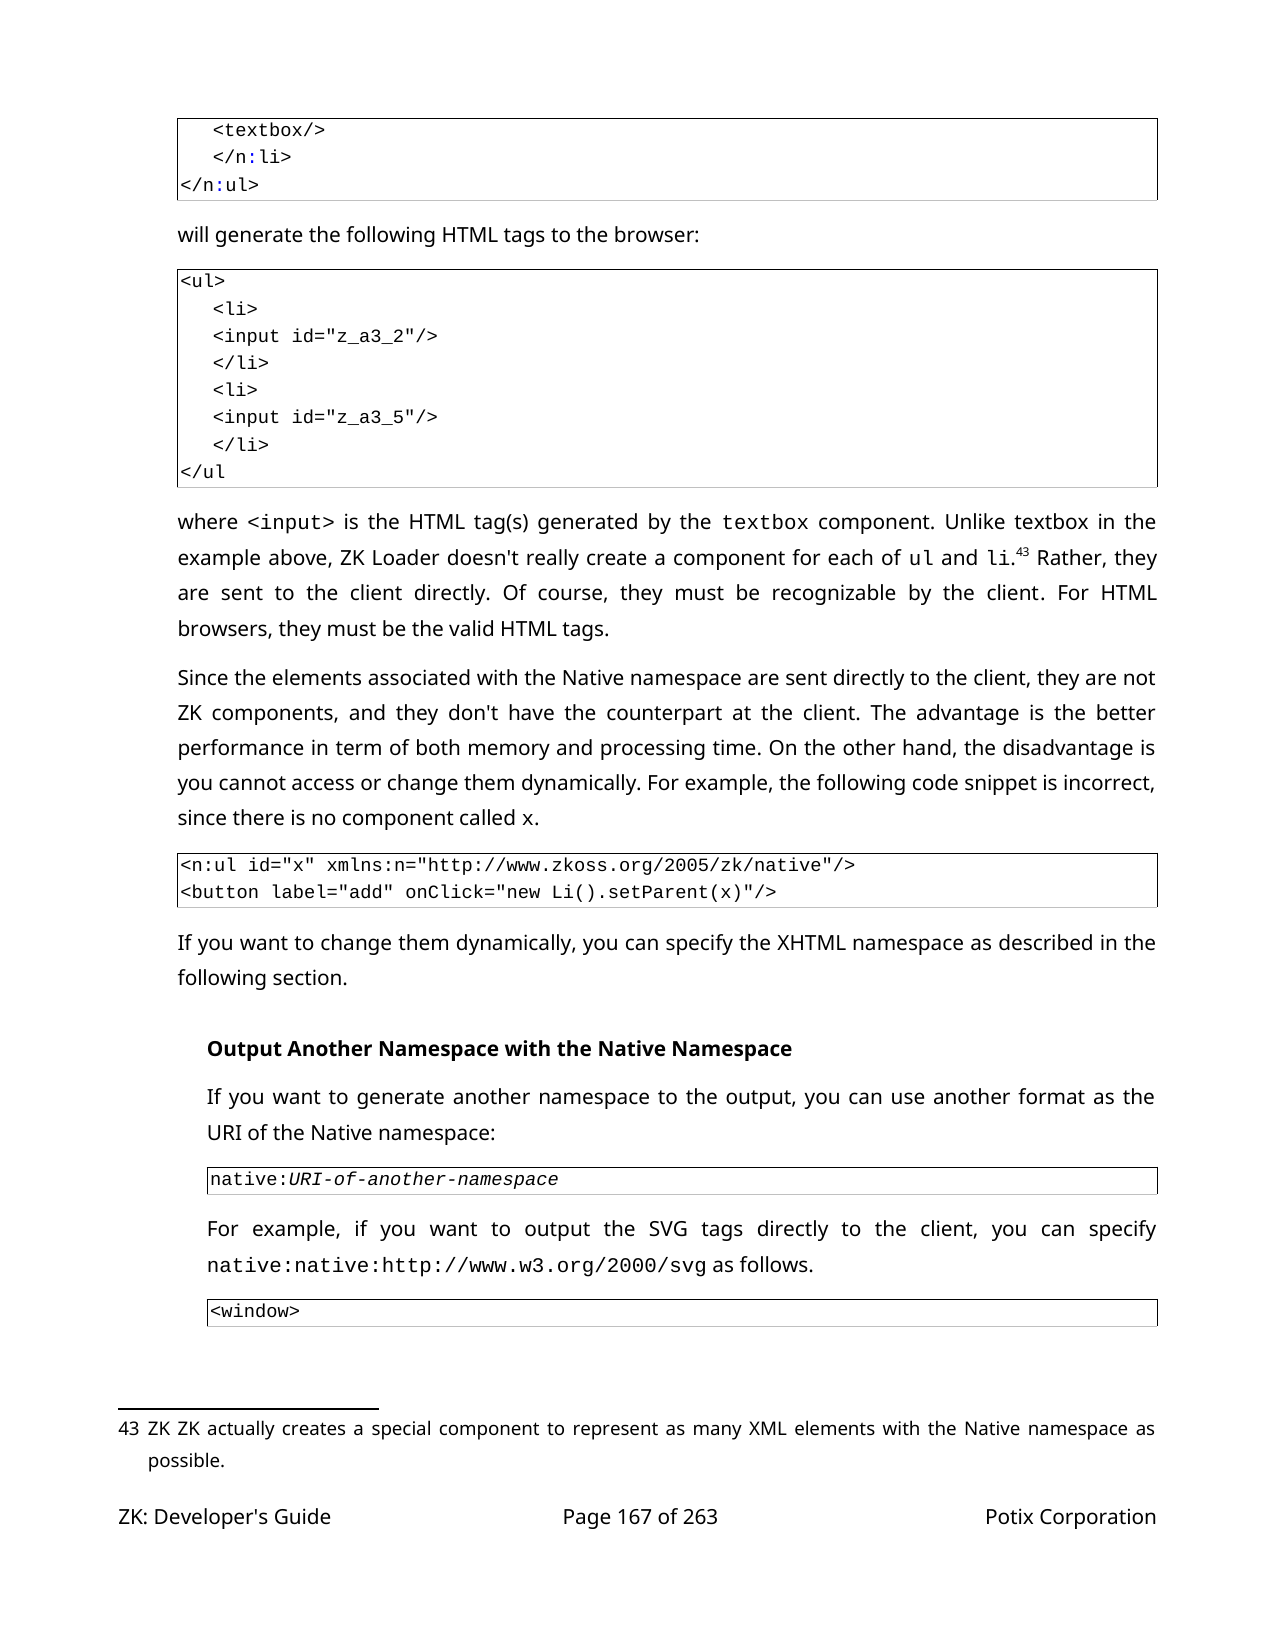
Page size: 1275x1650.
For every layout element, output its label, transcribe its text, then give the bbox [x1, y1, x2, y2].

text For example, if you want to output the SVG tags directly to the client, you can specify native:native:http://www.w3.org/2000/svg as follows. [207, 1214, 1157, 1278]
text </ul [178, 459, 1157, 487]
text </li> [178, 432, 1157, 457]
text <li> [178, 296, 1157, 321]
subtitle Output Another Namespace with the Native Namespace [207, 1034, 1157, 1062]
text If you want to change them dynamically, you can specify the XHTML namespace as described in the following section. [177, 928, 1157, 991]
text <input id="z_a3_2"/> [178, 324, 1157, 348]
text If you want to generate another namespace to the output, you can use another format as the URI of the Native namespace: [207, 1082, 1157, 1146]
text ZK ZK actually creates a special component to represent as many XML elements with the Native namespace as possible. [118, 1416, 1157, 1473]
text will generate the following HTML tags to the browser: [177, 220, 1157, 249]
text <button label="add" onClick="new Li().setParent(x)"/> [178, 880, 1157, 907]
text </n:ul> [178, 172, 1157, 200]
text Since the elements associated with the Native namespace are sent directly to the client, they are not ZK components, and they don't have the counterpart at the client. The advantage is the better performance in term of both memory and processing time. On the other hand, the disadvantage is you cannot access or change them dynamically. For example, the following code snippet is incorrect, since there is no component called x. [177, 663, 1157, 832]
text </n:li> [178, 145, 1157, 169]
text where <input> is the HTML tag(s) generated by the textbox component. Unlike textbox in the example above, ZK Loader doesn't really create a component for each of ul and li. Rather, they are sent to the client directly. Of course, they must be recognizable by the client. For HTML browsers, they must be the valid HTML tags. [177, 507, 1157, 642]
text </li> [178, 351, 1157, 375]
text native:URI-of-another-namespace [208, 1168, 1157, 1194]
text <window> [208, 1300, 1157, 1326]
text <input id="z_a3_5"/> [178, 405, 1157, 429]
text <ul> [178, 270, 1157, 293]
text <textbox/> [178, 119, 1157, 142]
text <n:ul id="x" xmlns:n="http://www.zkoss.org/2005/zk/native"/> [178, 854, 1157, 877]
text <li> [178, 378, 1157, 402]
